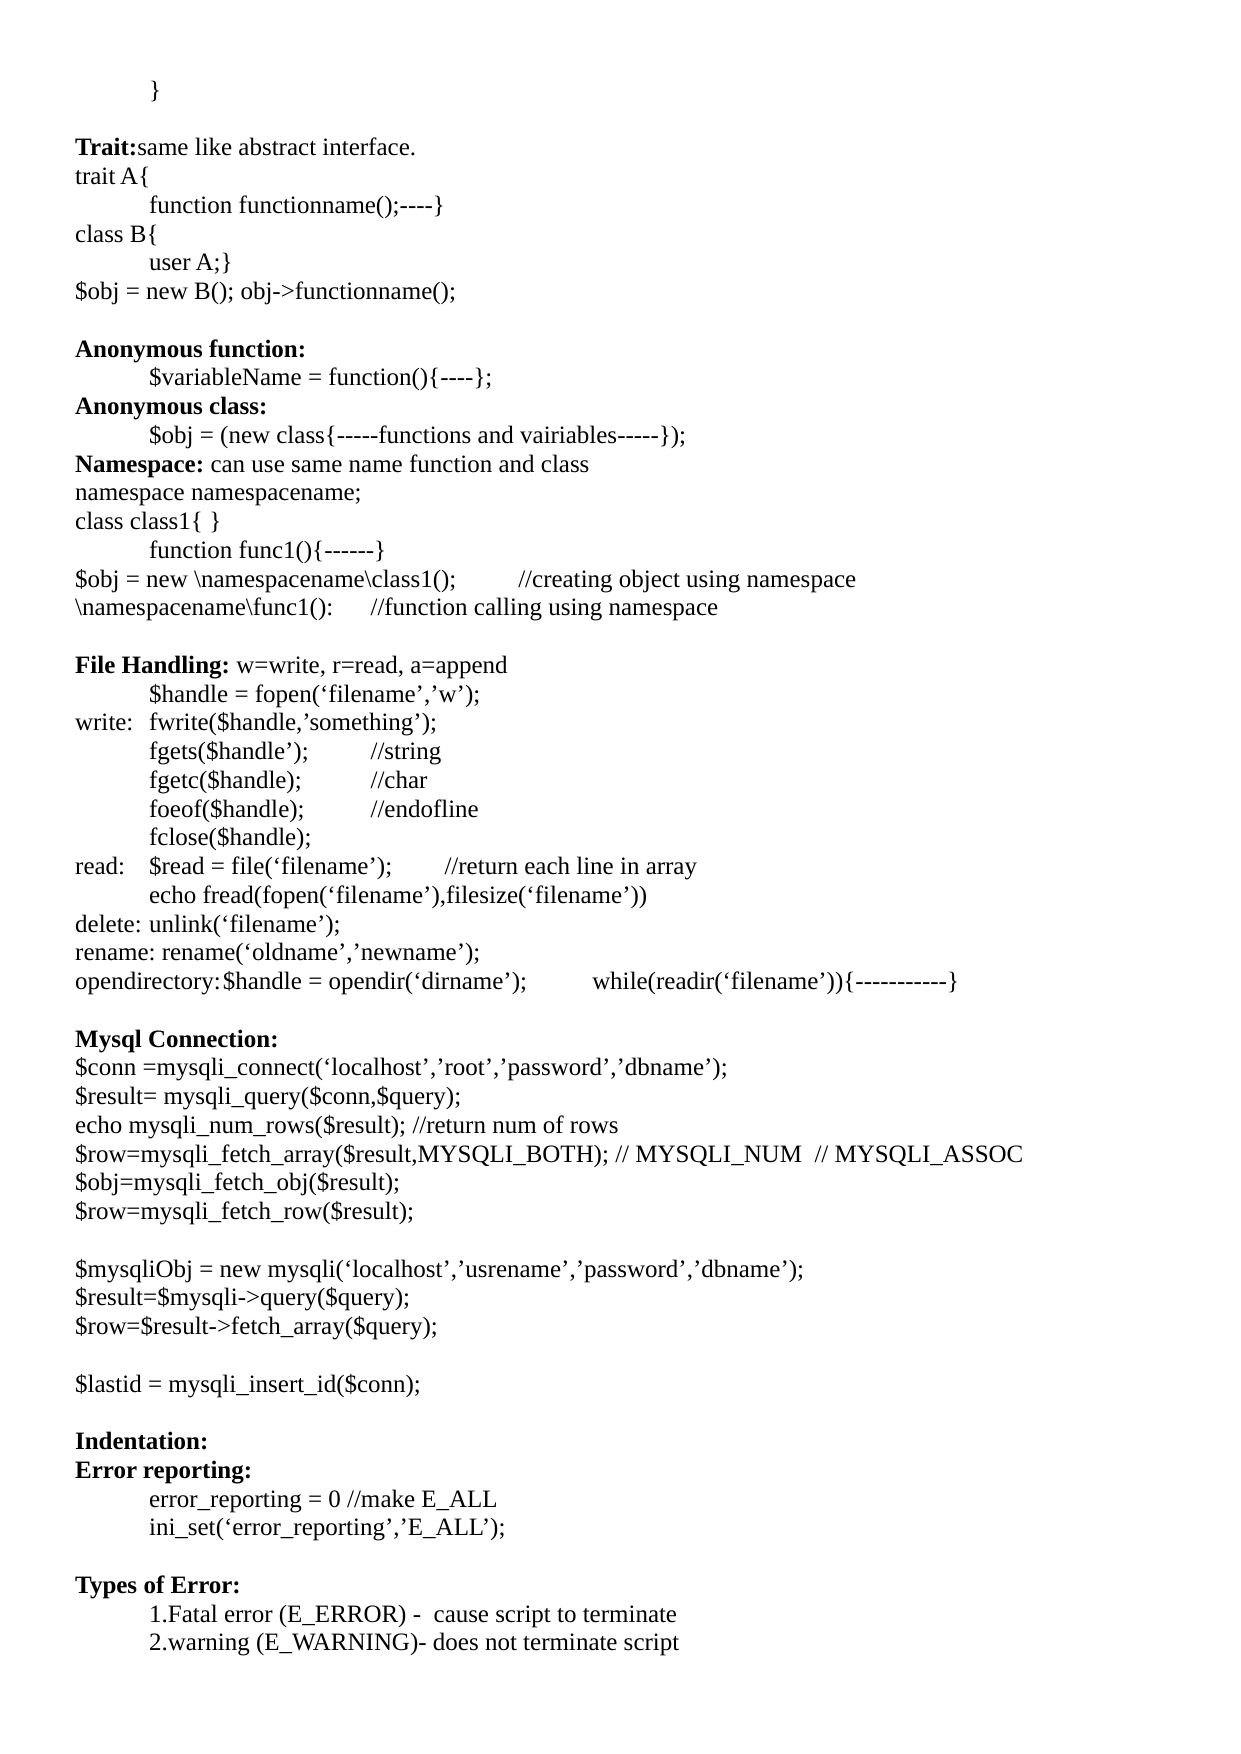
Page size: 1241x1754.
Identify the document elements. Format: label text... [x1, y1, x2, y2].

text Types of Error: [75, 1570, 1165, 1599]
text read: $read = file(‘filename’); //return each line in array [75, 851, 1165, 880]
text ini_set(‘error_reporting’,’E_ALL’); [75, 1512, 1165, 1541]
text 2.warning (E_WARNING)- does not terminate script [75, 1627, 1165, 1656]
text Namespace: can use same name function and class [75, 449, 1165, 477]
text class class1{ } [75, 506, 1165, 535]
text File Handling: w=write, r=read, a=append [75, 650, 1165, 679]
text $result= mysqli_query($conn,$query); [75, 1081, 1165, 1110]
text $result=$mysqli->query($query); [75, 1282, 1165, 1311]
text user A;} [75, 247, 1165, 276]
text $conn =mysqli_connect(‘localhost’,’root’,’password’,’dbname’); [75, 1052, 1165, 1081]
text function functionname();----} [75, 190, 1165, 219]
text $row=mysqli_fetch_row($result); [75, 1196, 1165, 1225]
text $obj = new B(); obj->functionname(); [75, 276, 1165, 305]
text fgets($handle’); //string [75, 736, 1165, 765]
text Mysql Connection: [75, 1024, 1165, 1052]
text opendirectory: $handle = opendir(‘dirname’); while(readir(‘filename’)){-----------} [75, 966, 1165, 995]
text namespace namespacename; [75, 477, 1165, 506]
text $obj = new \namespacename\class1(); //creating object using namespace [75, 564, 1165, 592]
text error_reporting = 0 //make E_ALL [75, 1484, 1165, 1512]
text trait A{ [75, 161, 1165, 190]
text $row=$result->fetch_array($query); [75, 1311, 1165, 1340]
text } [75, 75, 1165, 104]
text Indentation: [75, 1426, 1165, 1455]
text fclose($handle); [75, 822, 1165, 851]
text delete: unlink(‘filename’); [75, 909, 1165, 937]
text $obj = (new class{-----functions and vairiables-----}); [75, 420, 1165, 449]
text rename: rename(‘oldname’,’newname’); [75, 937, 1165, 966]
text Anonymous function: [75, 334, 1165, 362]
text fgetc($handle); //char [75, 765, 1165, 794]
text 1.Fatal error (E_ERROR) - cause script to terminate [75, 1599, 1165, 1627]
text $row=mysqli_fetch_array($result,MYSQLI_BOTH); // MYSQLI_NUM // MYSQLI_ASSOC [75, 1139, 1165, 1167]
text echo fread(fopen(‘filename’),filesize(‘filename’)) [75, 880, 1165, 909]
text Error reporting: [75, 1455, 1165, 1484]
text $variableName = function(){----}; [75, 362, 1165, 391]
text function func1(){------} [75, 535, 1165, 564]
text $obj=mysqli_fetch_obj($result); [75, 1167, 1165, 1196]
text class B{ [75, 219, 1165, 247]
text foeof($handle); //endofline [75, 794, 1165, 822]
text $mysqliObj = new mysqli(‘localhost’,’usrename’,’password’,’dbname’); [75, 1254, 1165, 1282]
text $handle = fopen(‘filename’,’w’); [75, 679, 1165, 707]
text $lastid = mysqli_insert_id($conn); [75, 1369, 1165, 1397]
text \namespacename\func1(): //function calling using namespace [75, 592, 1165, 621]
text echo mysqli_num_rows($result); //return num of rows [75, 1110, 1165, 1139]
text Anonymous class: [75, 391, 1165, 420]
text Trait:same like abstract interface. [75, 132, 1165, 161]
text write: fwrite($handle,’something’); [75, 707, 1165, 736]
